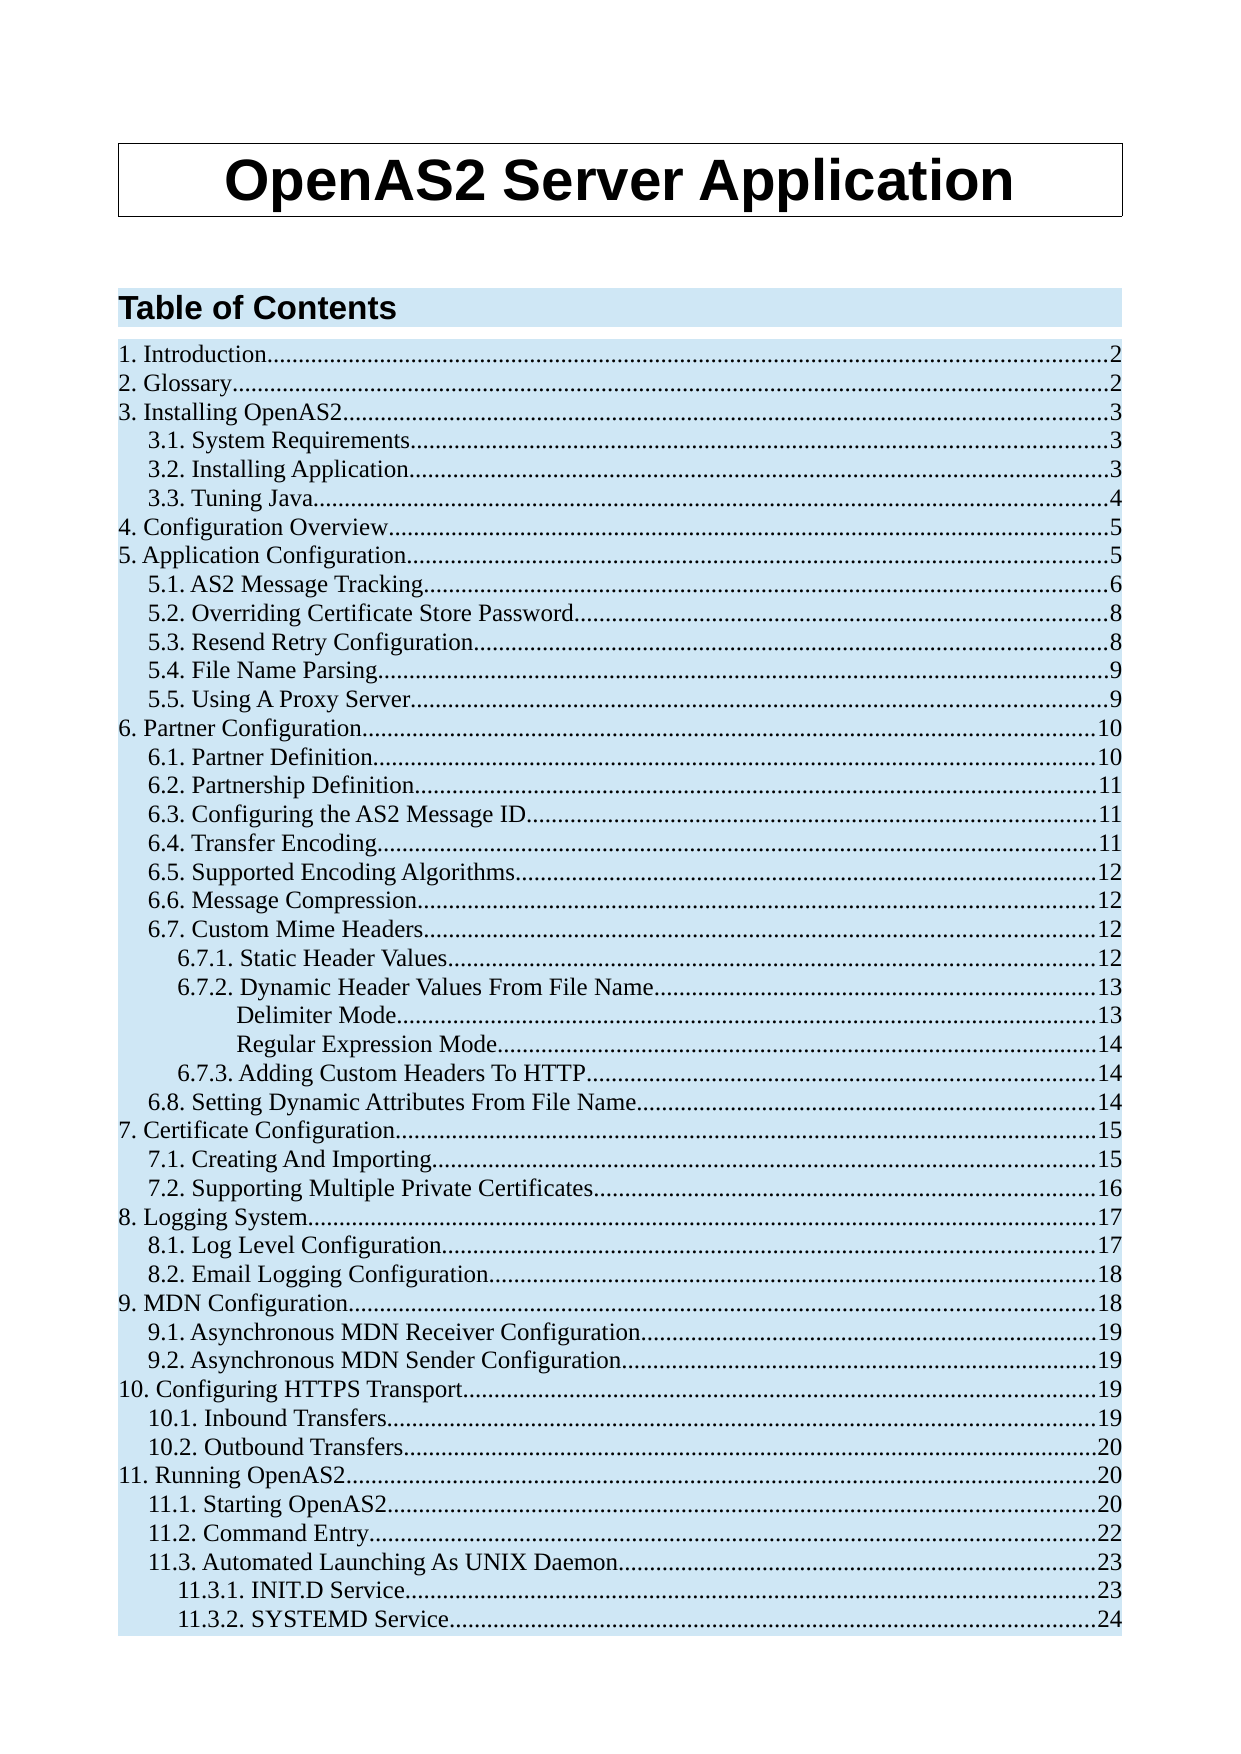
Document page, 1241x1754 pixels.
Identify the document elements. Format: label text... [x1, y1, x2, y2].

text 6.3. Configuring the AS2 Message ID 11 [148, 799, 1122, 828]
text 8.2. Email Logging Configuration 18 [148, 1259, 1122, 1288]
text 6.7.3. Adding Custom Headers To HTTP 14 [177, 1058, 1122, 1087]
text 8.1. Log Level Configuration 17 [148, 1230, 1122, 1259]
title OpenAS2 Server Application [119, 144, 1122, 216]
text 6.2. Partnership Definition 11 [148, 770, 1122, 799]
text 6.4. Transfer Encoding 11 [148, 828, 1122, 857]
text 3. Installing OpenAS2 3 [118, 397, 1122, 425]
text 10. Configuring HTTPS Transport 19 [118, 1374, 1122, 1403]
text 2. Glossary 2 [118, 368, 1122, 397]
text 9. MDN Configuration 18 [118, 1288, 1122, 1317]
text 5.4. File Name Parsing 9 [148, 655, 1122, 684]
text Regular Expression Mode 14 [236, 1029, 1122, 1058]
text 5.1. AS2 Message Tracking 6 [148, 569, 1122, 598]
text 7.2. Supporting Multiple Private Certificates 16 [148, 1173, 1122, 1202]
text 6.7.2. Dynamic Header Values From File Name 13 [177, 972, 1122, 1000]
text 9.1. Asynchronous MDN Receiver Configuration 19 [148, 1317, 1122, 1345]
text 4. Configuration Overview 5 [118, 512, 1122, 540]
text 5.5. Using A Proxy Server 9 [148, 684, 1122, 713]
text 5.2. Overriding Certificate Store Password 8 [148, 598, 1122, 627]
text 6.8. Setting Dynamic Attributes From File Name 14 [148, 1087, 1122, 1115]
text 1. Introduction 2 [118, 339, 1122, 368]
text 6.6. Message Compression 12 [148, 885, 1122, 914]
text 7. Certificate Configuration 15 [118, 1115, 1122, 1144]
text 6.7.1. Static Header Values 12 [177, 943, 1122, 972]
text 5.3. Resend Retry Configuration 8 [148, 627, 1122, 655]
text 3.1. System Requirements 3 [148, 425, 1122, 454]
text 7.1. Creating And Importing 15 [148, 1144, 1122, 1173]
subtitle Table of Contents [118, 288, 1122, 327]
text 11.3. Automated Launching As UNIX Daemon 23 [148, 1547, 1122, 1575]
text 11.3.1. INIT.D Service 23 [177, 1575, 1122, 1604]
text 3.3. Tuning Java 4 [148, 483, 1122, 512]
text 11.3.2. SYSTEMD Service 24 [177, 1604, 1122, 1633]
text 11. Running OpenAS2 20 [118, 1460, 1122, 1489]
text 11.1. Starting OpenAS2 20 [148, 1489, 1122, 1518]
text 5. Application Configuration 5 [118, 540, 1122, 569]
text 3.2. Installing Application 3 [148, 454, 1122, 483]
text 9.2. Asynchronous MDN Sender Configuration 19 [148, 1345, 1122, 1374]
text 11.2. Command Entry 22 [148, 1518, 1122, 1547]
text 6.5. Supported Encoding Algorithms 12 [148, 857, 1122, 885]
text 8. Logging System 17 [118, 1202, 1122, 1230]
text 10.1. Inbound Transfers 19 [148, 1403, 1122, 1432]
text 10.2. Outbound Transfers 20 [148, 1432, 1122, 1460]
text 6. Partner Configuration 10 [118, 713, 1122, 742]
text 6.1. Partner Definition 10 [148, 742, 1122, 770]
text 6.7. Custom Mime Headers 12 [148, 914, 1122, 943]
text Delimiter Mode 13 [236, 1000, 1122, 1029]
